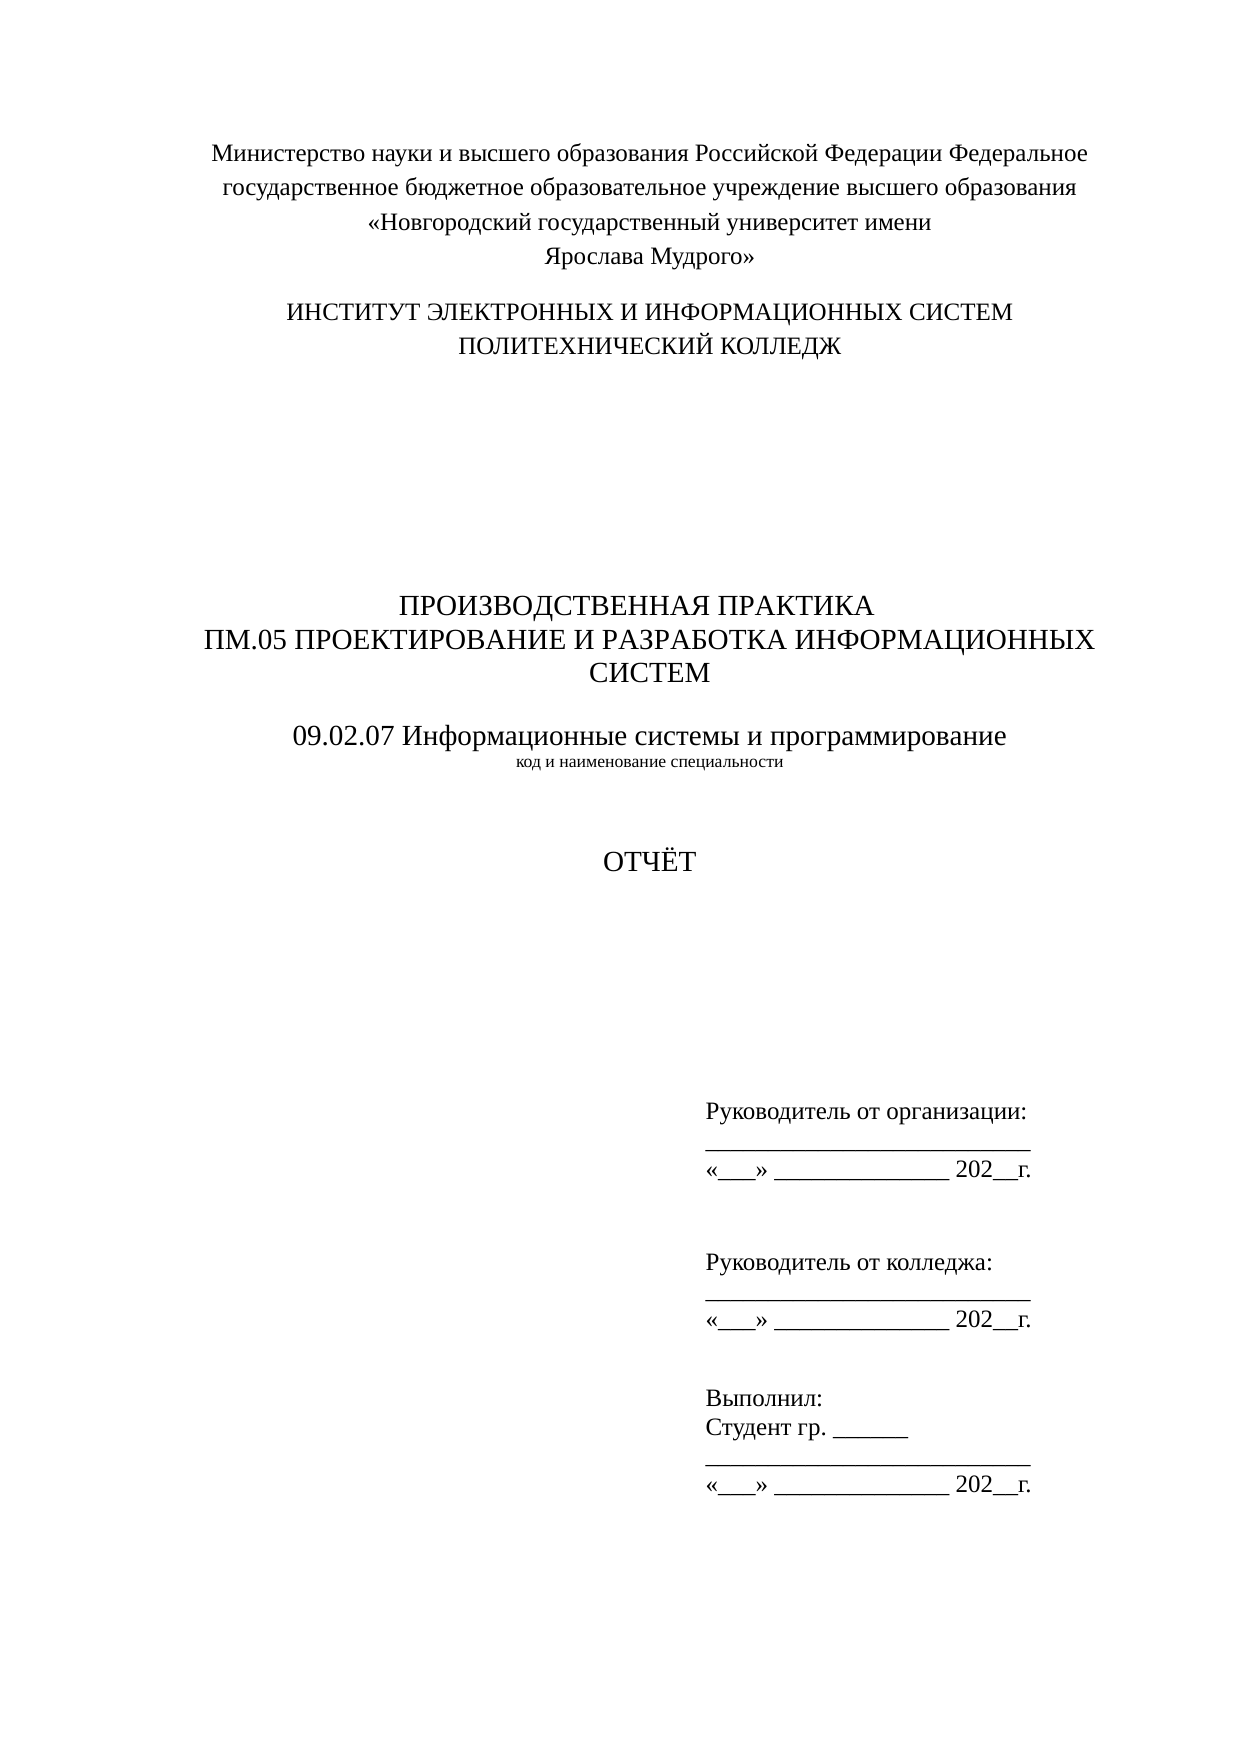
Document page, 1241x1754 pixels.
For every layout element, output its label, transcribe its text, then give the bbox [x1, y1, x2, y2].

table_header Министерство науки и высшего образования Российской Федерации Федеральное государственное бюджетное образовательное учреждение высшего образования «Новгородский государственный университет имени Ярослава Мудрого» ИНСТИТУТ ЭЛЕКТРОННЫХ И ИНФОРМАЦИОННЫХ СИСТЕМ ПОЛИТЕХНИЧЕСКИЙ КОЛЛЕДЖ [177, 138, 1122, 366]
table_header Руководитель от организации: __________________________ «___» ______________ 202__г. [694, 1071, 1204, 1222]
table_cell Выполнил: Студент гр. ______ __________________________ «___» ______________ 202__г. [694, 1358, 1204, 1523]
text ПМ.05 ПРОЕКТИРОВАНИЕ И РАЗРАБОТКА ИНФОРМАЦИОННЫХ СИСТЕМ [177, 622, 1122, 689]
text ПРОИЗВОДСТВЕННАЯ ПРАКТИКА [325, 588, 1122, 622]
table_cell Руководитель от колледжа: __________________________ «___» ______________ 202__г. [694, 1222, 1204, 1358]
text 09.02.07 Информационные системы и программирование [177, 718, 1122, 751]
text код и наименование специальности [177, 751, 1122, 772]
text ОТЧЁТ [177, 844, 1122, 877]
